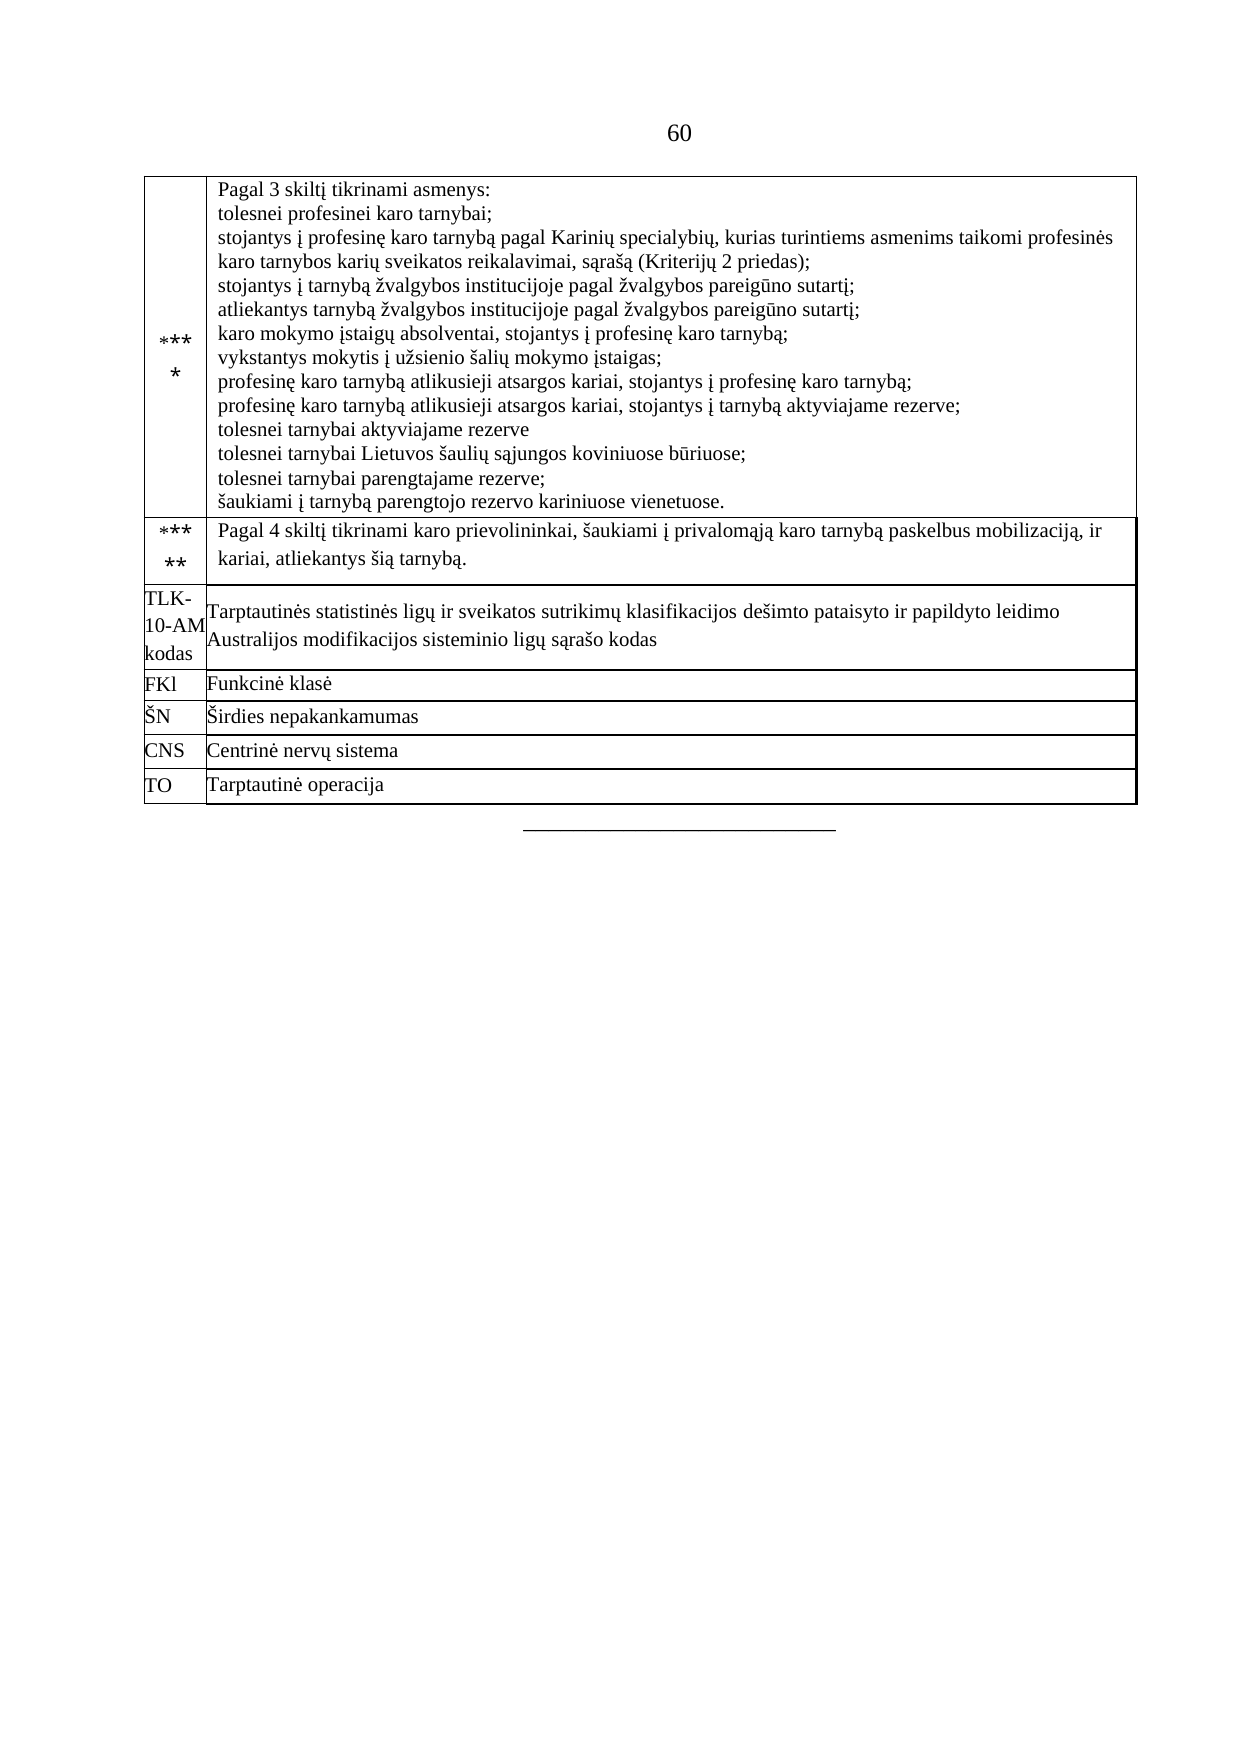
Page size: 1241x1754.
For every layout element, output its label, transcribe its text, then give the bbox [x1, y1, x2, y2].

table_cell FKl [145, 670, 206, 699]
table_cell Centrinė nervų sistema [207, 736, 1135, 768]
table_cell TLK-10-AM kodas [145, 585, 206, 669]
table_cell Tarptautinė operacija [207, 770, 1135, 803]
table_cell ***** [145, 518, 206, 583]
text _________________________ [162, 805, 1196, 833]
table_cell Pagal 3 skiltį tikrinami asmenys: tolesnei profesinei karo tarnybai; stojantys į profesinę karo tarnybą pagal Karinių specialybių, kurias turintiems asmenims taikomi profesinės karo tarnybos karių sveikatos reikalavimai, sąrašą (Kriterijų 2 priedas); stojantys į tarnybą žvalgybos institucijoje pagal žvalgybos pareigūno sutartį; atliekantys tarnybą žvalgybos institucijoje pagal žvalgybos pareigūno sutartį; karo mokymo įstaigų absolventai, stojantys į profesinę karo tarnybą; vykstantys mokytis į užsienio šalių mokymo įstaigas; profesinę karo tarnybą atlikusieji atsargos kariai, stojantys į profesinę karo tarnybą; profesinę karo tarnybą atlikusieji atsargos kariai, stojantys į tarnybą aktyviajame rezerve; tolesnei tarnybai aktyviajame rezerve tolesnei tarnybai Lietuvos šaulių sąjungos koviniuose būriuose; tolesnei tarnybai parengtajame rezerve; šaukiami į tarnybą parengtojo rezervo kariniuose vienetuose. [207, 177, 1136, 517]
table_cell Pagal 4 skiltį tikrinami karo prievolininkai, šaukiami į privalomąją karo tarnybą paskelbus mobilizaciją, ir kariai, atliekantys šią tarnybą. [207, 518, 1135, 583]
table_cell ŠN [145, 701, 206, 734]
table_cell **** [145, 177, 206, 517]
table_cell CNS [145, 735, 206, 768]
table_cell Tarptautinės statistinės ligų ir sveikatos sutrikimų klasifikacijos dešimto pataisyto ir papildyto leidimo Australijos modifikacijos sisteminio ligų sąrašo kodas [207, 586, 1135, 669]
table_cell Funkcinė klasė [207, 671, 1135, 699]
table_cell Širdies nepakankamumas [207, 702, 1135, 734]
table_cell TO [145, 769, 206, 803]
